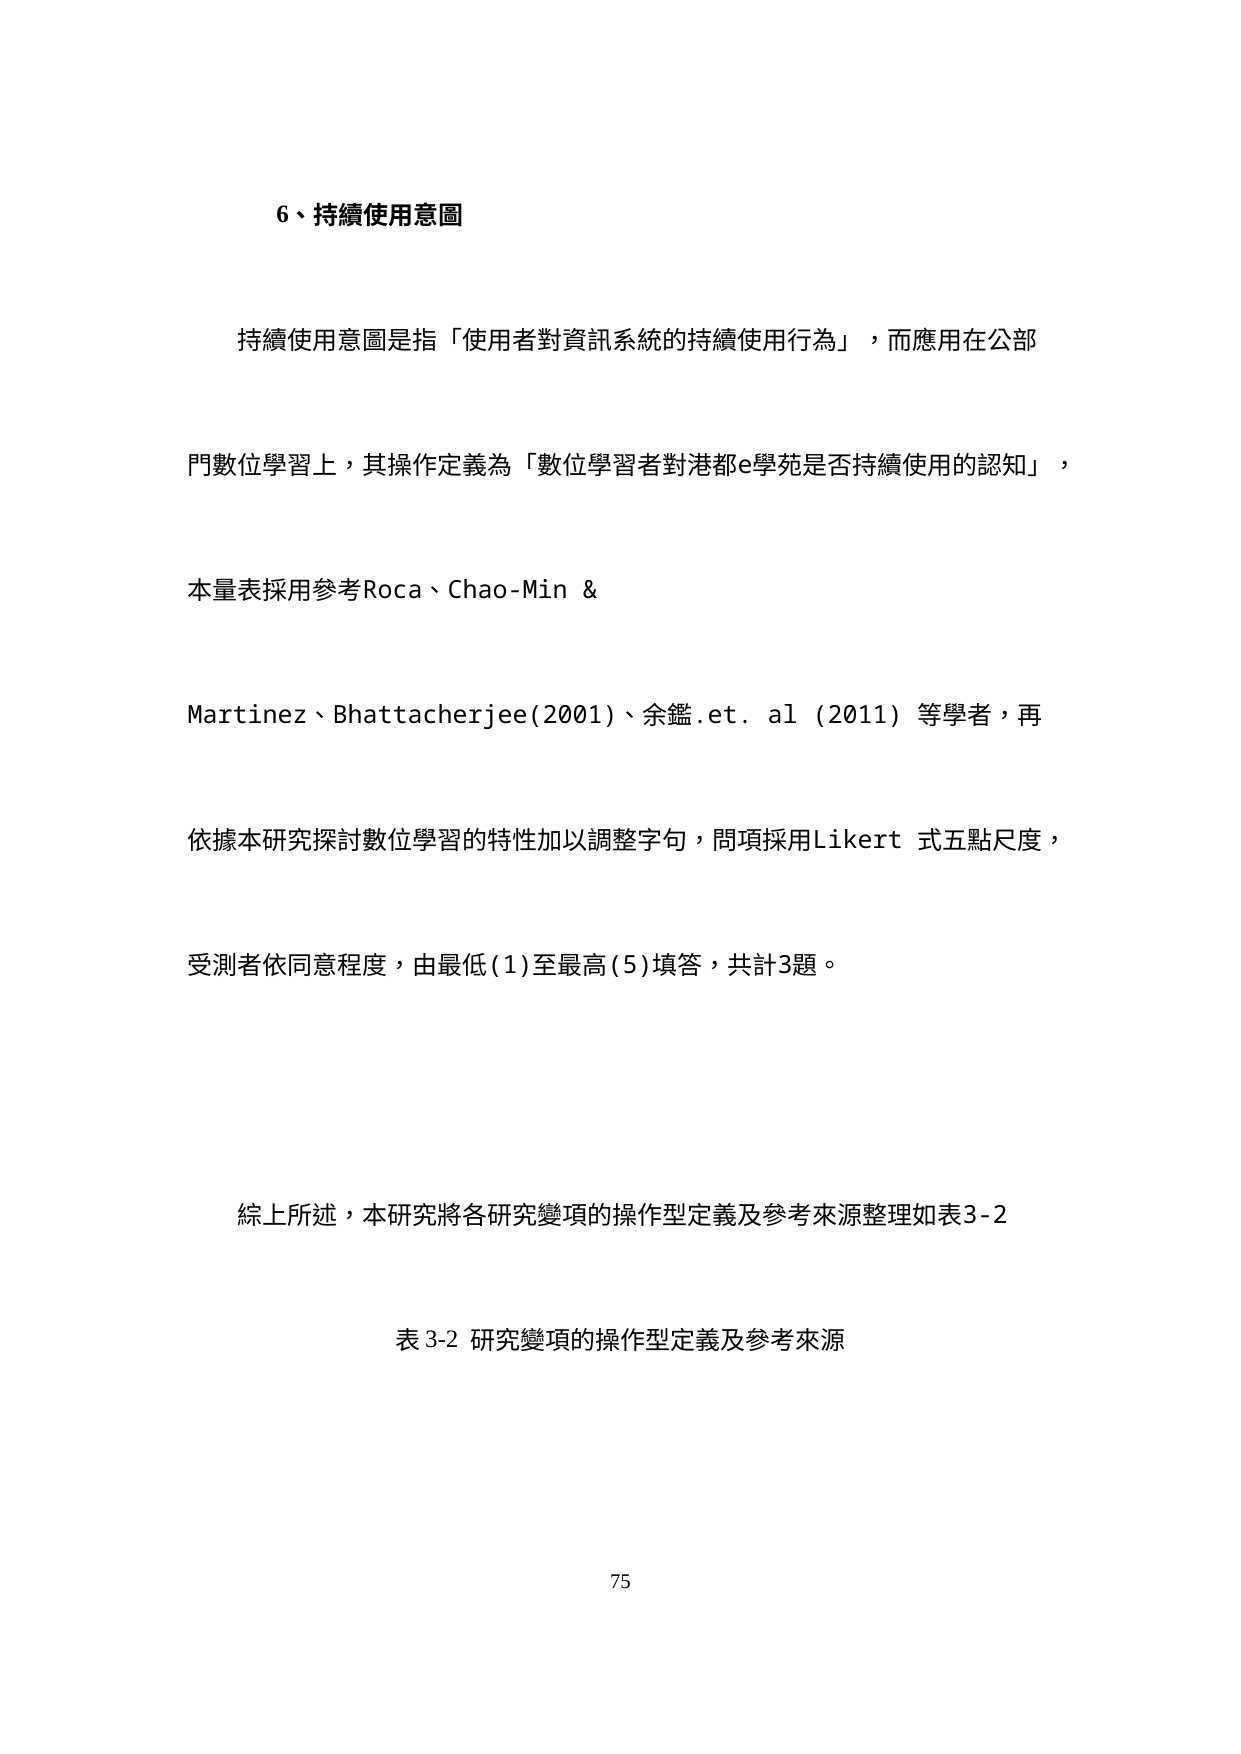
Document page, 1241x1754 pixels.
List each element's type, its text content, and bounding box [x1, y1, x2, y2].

subtitle 持續使用意圖 [276, 172, 1053, 234]
text 表3-2 研究變項的操作型定義及參考來源 [187, 1297, 1053, 1359]
text 綜上所述，本研究將各研究變項的操作型定義及參考來源整理如表3-2 [187, 1172, 1053, 1234]
text 持續使用意圖是指「使用者對資訊系統的持續使用行為」，而應用在公部門數位學習上，其操作定義為「數位學習者對港都e學苑是否持續使用的認知」，本量表採用參考Roca、Chao-Min & Martinez、Bhattacherjee(2001)、余鑑.et. al (2011) 等學者，再依據本研究探討數位學習的特性加以調整字句，問項採用Likert 式五點尺度，受測者依同意程度，由最低(1)至最高(5)填答，共計3題。 [187, 297, 1053, 984]
